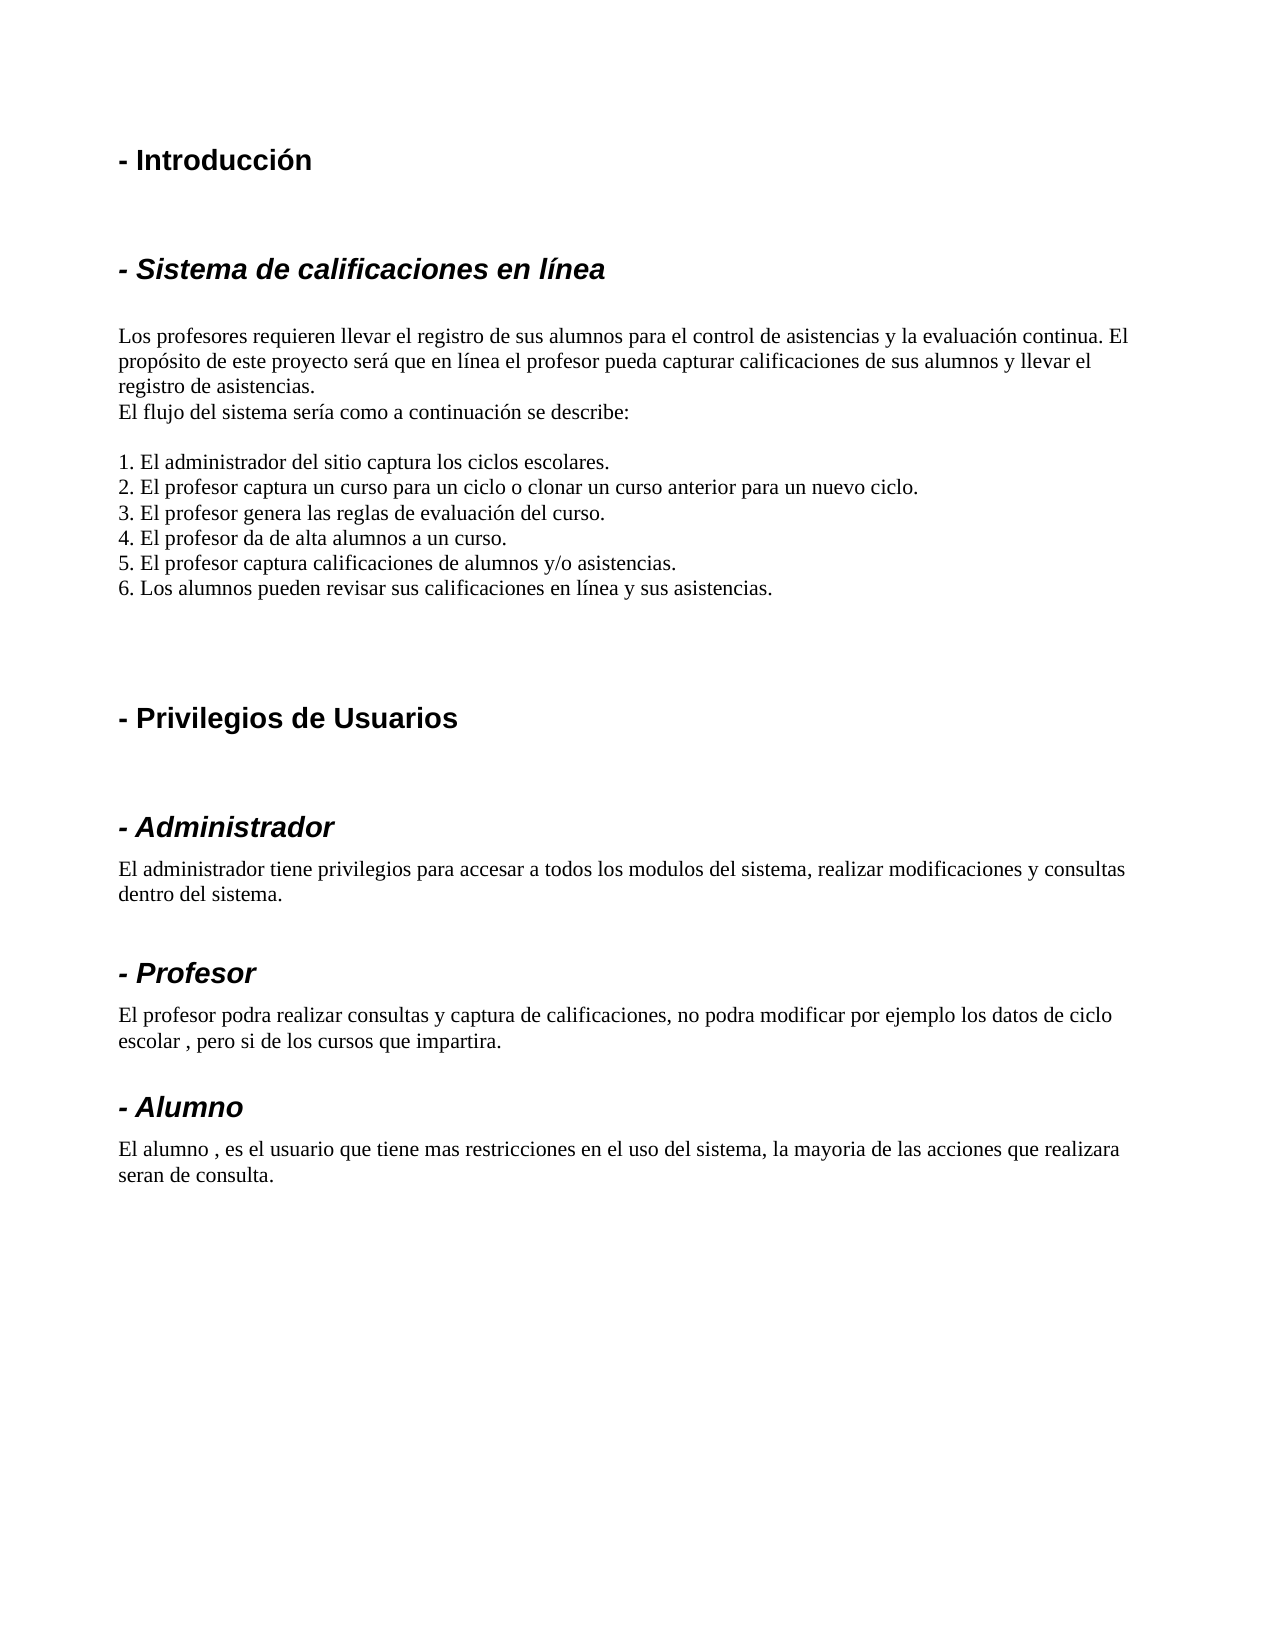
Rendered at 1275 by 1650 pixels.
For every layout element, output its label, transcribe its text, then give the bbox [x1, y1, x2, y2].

text El administrador tiene privilegios para accesar a todos los modulos del sistema, realizar modificaciones y consultas dentro del sistema. [118, 856, 1157, 906]
text Los profesores requieren llevar el registro de sus alumnos para el control de asistencias y la evaluación continua. El propósito de este proyecto será que en línea el profesor pueda capturar calificaciones de sus alumnos y llevar el registro de asistencias. [118, 323, 1157, 399]
subtitle - Privilegios de Usuarios [118, 701, 1157, 734]
text El alumno , es el usuario que tiene mas restricciones en el uso del sistema, la mayoria de las acciones que realizara seran de consulta. [118, 1136, 1157, 1187]
subtitle - Sistema de calificaciones en línea [118, 252, 1157, 285]
text 3. El profesor genera las reglas de evaluación del curso. [118, 499, 1157, 525]
subtitle - Profesor [118, 956, 1157, 990]
text 6. Los alumnos pueden revisar sus calificaciones en línea y sus asistencias. [118, 575, 1157, 600]
text 5. El profesor captura calificaciones de alumnos y/o asistencias. [118, 550, 1157, 575]
subtitle - Alumno [118, 1090, 1157, 1124]
subtitle - Introducción [118, 143, 1157, 177]
text El flujo del sistema sería como a continuación se describe: [118, 399, 1157, 424]
text 1. El administrador del sitio captura los ciclos escolares. [118, 449, 1157, 474]
text El profesor podra realizar consultas y captura de calificaciones, no podra modificar por ejemplo los datos de ciclo escolar , pero si de los cursos que impartira. [118, 1002, 1157, 1053]
text 4. El profesor da de alta alumnos a un curso. [118, 525, 1157, 550]
subtitle - Administrador [118, 810, 1157, 843]
text 2. El profesor captura un curso para un ciclo o clonar un curso anterior para un nuevo ciclo. [118, 474, 1157, 499]
